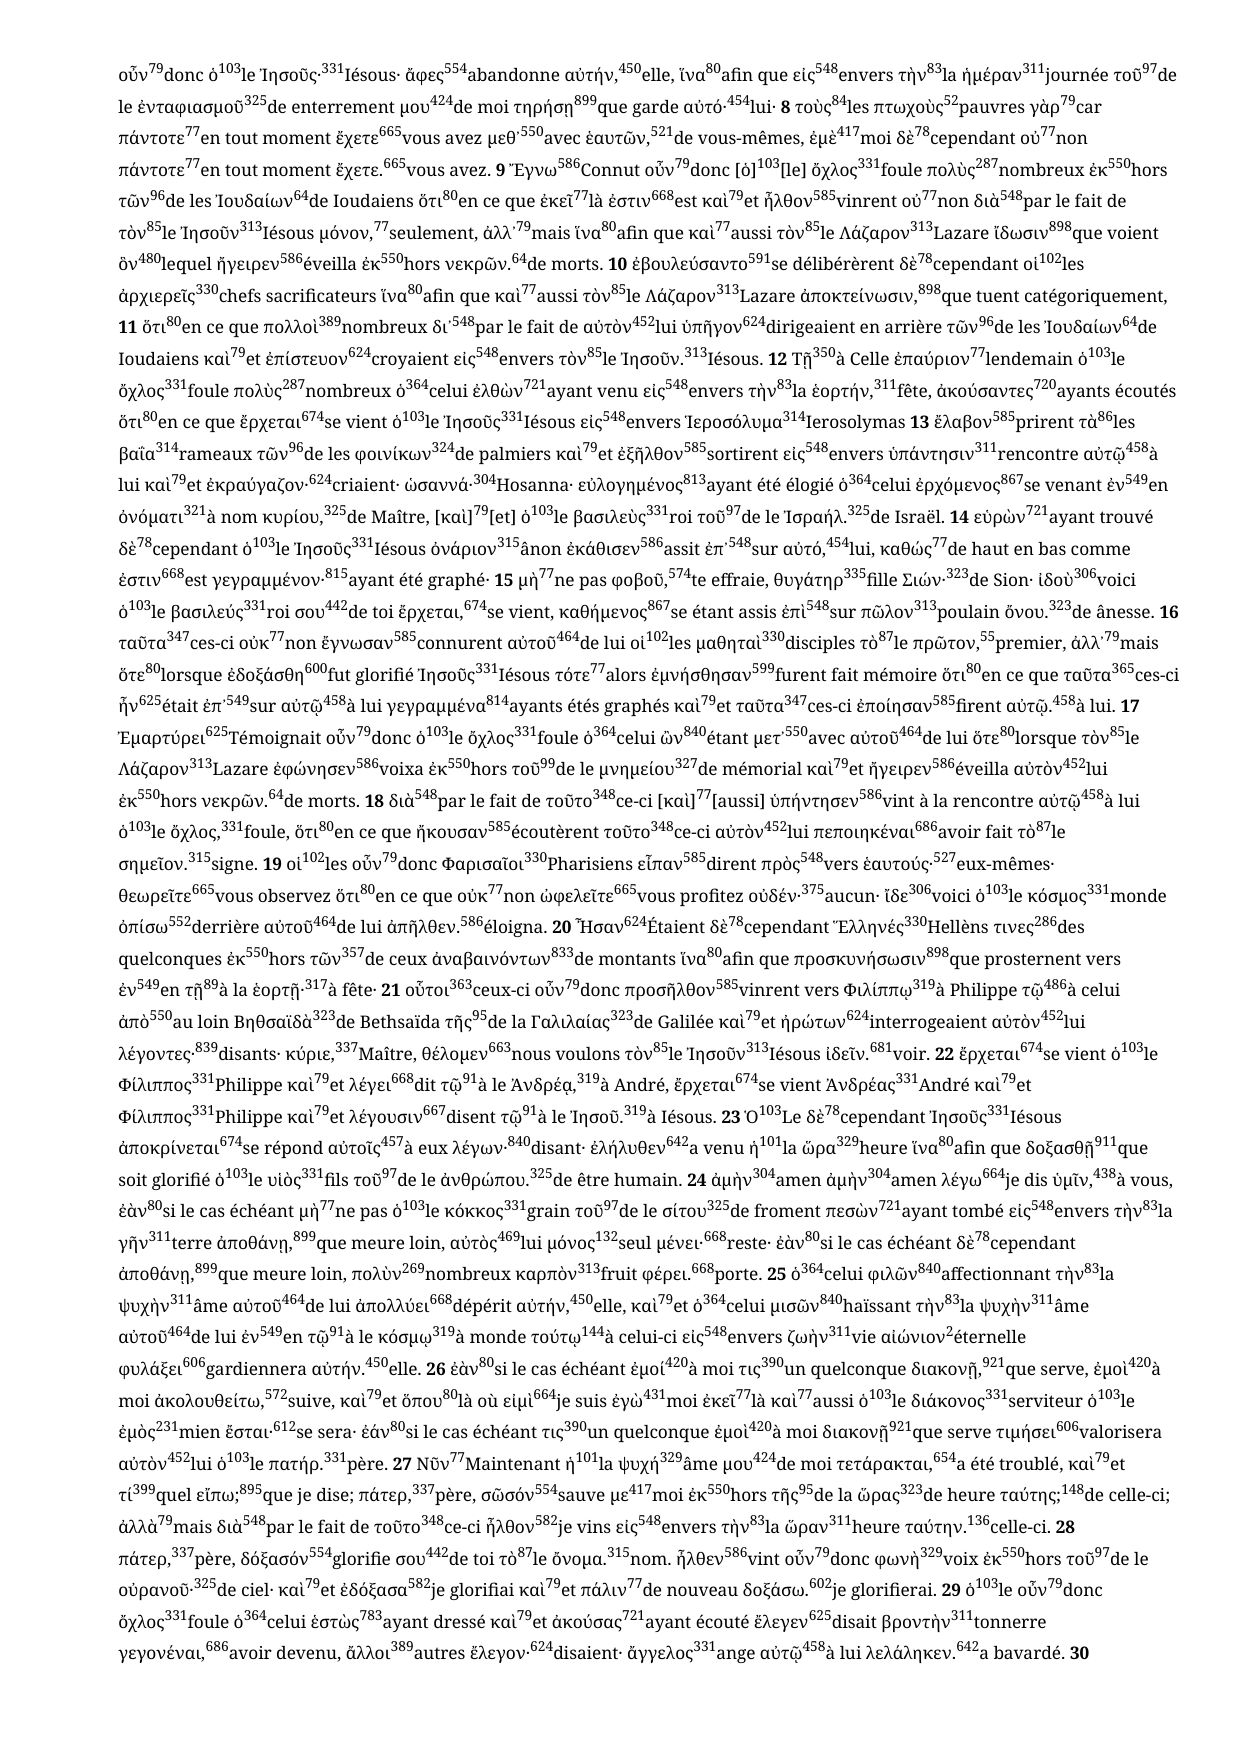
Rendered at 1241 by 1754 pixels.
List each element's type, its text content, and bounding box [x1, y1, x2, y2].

text 1 Ὁ103Le οὖν79donc Ἰησοῦς331Iésous πρὸ550d'avant ἓξ188de six ἡμερῶν322de journées τοῦ99de le πάσχα327de pâque ἦλθεν586vint εἰς548envers Βηθανίαν,311Béthanie, ὅπου77là où ἦν625était Λάζαρος,331Lazare, ὃν480lequel ἤγειρεν586éveilla ἐκ550hors νεκρῶν64de morts Ἰησοῦς.331Iésous. 2 ἐποίησαν585firent οὖν79donc αὐτῷ458à lui δεῖπνον315dîner ἐκεῖ,77là, καὶ79et ἡ101la Μάρθα329Martha διηκόνει,625servait, ὁ103le δὲ78cependant Λάζαρος331Lazare εἷς71un ἦν625était ἐκ550hors τῶν357de ceux ἀνακειμένων860de se couchants de bas en haut σὺν549avec αὐτῷ.458à lui. 3 Ἡ101La οὖν79donc Μαριὰμ329Mariam λαβοῦσα719ayante prise λίτραν311livre μύρου327de onguent νάρδου323de nard πιστικῆς14de croyalique πολυτίμου14de de grande valeur ἤλειψεν586huila τοὺς84les πόδας312pieds τοῦ97de le Ἰησοῦ325de Iésous καὶ79et ἐξέμαξεν586essuya ταῖς88à les θριξὶν316à cheveux αὐτῆς462de elle τοὺς84les πόδας312pieds αὐτοῦ·464de lui· ἡ101la δὲ78cependant οἰκία329maison d'habitation ἐπληρώθη600fut fait plénitude ἐκ550hors τῆς95de la ὀσμῆς323de odeur τοῦ99de le μύρου.327de onguent. 4 Λέγει668Dit δὲ78cependant Ἰούδας331Iouda ὁ103le Ἰσκαριώτης331Iskariote εἷς71un [ἐκ]550[hors] τῶν96de les μαθητῶν324de disciples αὐτοῦ,464de lui, ὁ364celui μέλλων840imminant αὐτὸν452lui παραδιδόναι·689transmettre· 5 διὰ548par le fait de τί399quel τοῦτο158ce-ci τὸ105le μύρον333onguent οὐκ77non ἐπράθη600fut vendu τριακοσίων192de trois cents δηναρίων326de deniers καὶ79et ἐδόθη600fut donné πτωχοῖς;58à pauvres; 6 εἶπεν586dit δὲ78cependant τοῦτο348ce-ci οὐχ77non ὅτι80en ce que περὶ550autour τῶν96de les πτωχῶν64de pauvres ἔμελεν625souciait αὐτῷ,458à lui, ἀλλ᾽79mais ὅτι80en ce que κλέπτης331voleur ἦν625était καὶ79et τὸ87le γλωσσόκομον315sac à languette ἔχων840ayant τὰ347ces βαλλόμενα876étants jetés ἐβάσταζεν.625mettait en charge. 7 εἶπεν586dit οὖν79donc ὁ103le Ἰησοῦς·331Iésous· ἄφες554abandonne αὐτήν,450elle, ἵνα80afin que εἰς548envers τὴν83la ἡμέραν311journée τοῦ97de le ἐνταφιασμοῦ325de enterrement μου424de moi τηρήσῃ899que garde αὐτό·454lui· 8 τοὺς84les πτωχοὺς52pauvres γὰρ79car πάντοτε77en tout moment ἔχετε665vous avez μεθ᾽550avec ἑαυτῶν,521de vous-mêmes, ἐμὲ417moi δὲ78cependant οὐ77non πάντοτε77en tout moment ἔχετε.665vous avez. 9 Ἔγνω586Connut οὖν79donc [ὁ]103[le] ὄχλος331foule πολὺς287nombreux ἐκ550hors τῶν96de les Ἰουδαίων64de Ioudaiens ὅτι80en ce que ἐκεῖ77là ἐστιν668est καὶ79et ἦλθον585vinrent οὐ77non διὰ548par le fait de τὸν85le Ἰησοῦν313Iésous μόνον,77seulement, ἀλλ᾽79mais ἵνα80afin que καὶ77aussi τὸν85le Λάζαρον313Lazare ἴδωσιν898que voient ὃν480lequel ἤγειρεν586éveilla ἐκ550hors νεκρῶν.64de morts. 10 ἐβουλεύσαντο591se délibérèrent δὲ78cependant οἱ102les ἀρχιερεῖς330chefs sacrificateurs ἵνα80afin que καὶ77aussi τὸν85le Λάζαρον313Lazare ἀποκτείνωσιν,898que tuent catégoriquement, 11 ὅτι80en ce que πολλοὶ389nombreux δι᾽548par le fait de αὐτὸν452lui ὑπῆγον624dirigeaient en arrière τῶν96de les Ἰουδαίων64de Ioudaiens καὶ79et ἐπίστευον624croyaient εἰς548envers τὸν85le Ἰησοῦν.313Iésous. 12 Τῇ350à Celle ἐπαύριον77lendemain ὁ103le ὄχλος331foule πολὺς287nombreux ὁ364celui ἐλθὼν721ayant venu εἰς548envers τὴν83la ἑορτήν,311fête, ἀκούσαντες720ayants écoutés ὅτι80en ce que ἔρχεται674se vient ὁ103le Ἰησοῦς331Iésous εἰς548envers Ἱεροσόλυμα314Ierosolymas 13 ἔλαβον585prirent τὰ86les βαΐα314rameaux τῶν96de les φοινίκων324de palmiers καὶ79et ἐξῆλθον585sortirent εἰς548envers ὑπάντησιν311rencontre αὐτῷ458à lui καὶ79et ἐκραύγαζον·624criaient· ὡσαννά·304Hosanna· εὐλογημένος813ayant été élogié ὁ364celui ἐρχόμενος867se venant ἐν549en ὀνόματι321à nom κυρίου,325de Maître, [καὶ]79[et] ὁ103le βασιλεὺς331roi τοῦ97de le Ἰσραήλ.325de Israël. 14 εὑρὼν721ayant trouvé δὲ78cependant ὁ103le Ἰησοῦς331Iésous ὀνάριον315ânon ἐκάθισεν586assit ἐπ᾽548sur αὐτό,454lui, καθώς77de haut en bas comme ἐστιν668est γεγραμμένον·815ayant été graphé· 15 μὴ77ne pas φοβοῦ,574te effraie, θυγάτηρ335fille Σιών·323de Sion· ἰδοὺ306voici ὁ103le βασιλεύς331roi σου442de toi ἔρχεται,674se vient, καθήμενος867se étant assis ἐπὶ548sur πῶλον313poulain ὄνου.323de ânesse. 16 ταῦτα347ces-ci οὐκ77non ἔγνωσαν585connurent αὐτοῦ464de lui οἱ102les μαθηταὶ330disciples τὸ87le πρῶτον,55premier, ἀλλ᾽79mais ὅτε80lorsque ἐδοξάσθη600fut glorifié Ἰησοῦς331Iésous τότε77alors ἐμνήσθησαν599furent fait mémoire ὅτι80en ce que ταῦτα365ces-ci ἦν625était ἐπ᾽549sur αὐτῷ458à lui γεγραμμένα814ayants étés graphés καὶ79et ταῦτα347ces-ci ἐποίησαν585firent αὐτῷ.458à lui. 17 Ἐμαρτύρει625Témoignait οὖν79donc ὁ103le ὄχλος331foule ὁ364celui ὢν840étant μετ᾽550avec αὐτοῦ464de lui ὅτε80lorsque τὸν85le Λάζαρον313Lazare ἐφώνησεν586voixa ἐκ550hors τοῦ99de le μνημείου327de mémorial καὶ79et ἤγειρεν586éveilla αὐτὸν452lui ἐκ550hors νεκρῶν.64de morts. 18 διὰ548par le fait de τοῦτο348ce-ci [καὶ]77[aussi] ὑπήντησεν586vint à la rencontre αὐτῷ458à lui ὁ103le ὄχλος,331foule, ὅτι80en ce que ἤκουσαν585écoutèrent τοῦτο348ce-ci αὐτὸν452lui πεποιηκέναι686avoir fait τὸ87le σημεῖον.315signe. 19 οἱ102les οὖν79donc Φαρισαῖοι330Pharisiens εἶπαν585dirent πρὸς548vers ἑαυτούς·527eux-mêmes· θεωρεῖτε665vous observez ὅτι80en ce que οὐκ77non ὠφελεῖτε665vous profitez οὐδέν·375aucun· ἴδε306voici ὁ103le κόσμος331monde ὀπίσω552derrière αὐτοῦ464de lui ἀπῆλθεν.586éloigna. 20 Ἦσαν624Étaient δὲ78cependant Ἕλληνές330Hellèns τινες286des quelconques ἐκ550hors τῶν357de ceux ἀναβαινόντων833de montants ἵνα80afin que προσκυνήσωσιν898que prosternent vers ἐν549en τῇ89à la ἑορτῇ·317à fête· 21 οὗτοι363ceux-ci οὖν79donc προσῆλθον585vinrent vers Φιλίππῳ319à Philippe τῷ486à celui ἀπὸ550au loin Βηθσαϊδὰ323de Bethsaïda τῆς95de la Γαλιλαίας323de Galilée καὶ79et ἠρώτων624interrogeaient αὐτὸν452lui λέγοντες·839disants· κύριε,337Maître, θέλομεν663nous voulons τὸν85le Ἰησοῦν313Iésous ἰδεῖν.681voir. 22 ἔρχεται674se vient ὁ103le Φίλιππος331Philippe καὶ79et λέγει668dit τῷ91à le Ἀνδρέᾳ,319à André, ἔρχεται674se vient Ἀνδρέας331André καὶ79et Φίλιππος331Philippe καὶ79et λέγουσιν667disent τῷ91à le Ἰησοῦ.319à Iésous. 23 Ὁ103Le δὲ78cependant Ἰησοῦς331Iésous ἀποκρίνεται674se répond αὐτοῖς457à eux λέγων·840disant· ἐλήλυθεν642a venu ἡ101la ὥρα329heure ἵνα80afin que δοξασθῇ911que soit glorifié ὁ103le υἱὸς331fils τοῦ97de le ἀνθρώπου.325de être humain. 24 ἀμὴν304amen ἀμὴν304amen λέγω664je dis ὑμῖν,438à vous, ἐὰν80si le cas échéant μὴ77ne pas ὁ103le κόκκος331grain τοῦ97de le σίτου325de froment πεσὼν721ayant tombé εἰς548envers τὴν83la γῆν311terre ἀποθάνῃ,899que meure loin, αὐτὸς469lui μόνος132seul μένει·668reste· ἐὰν80si le cas échéant δὲ78cependant ἀποθάνῃ,899que meure loin, πολὺν269nombreux καρπὸν313fruit φέρει.668porte. 25 ὁ364celui φιλῶν840affectionnant τὴν83la ψυχὴν311âme αὐτοῦ464de lui ἀπολλύει668dépérit αὐτήν,450elle, καὶ79et ὁ364celui μισῶν840haïssant τὴν83la ψυχὴν311âme αὐτοῦ464de lui ἐν549en τῷ91à le κόσμῳ319à monde τούτῳ144à celui-ci εἰς548envers ζωὴν311vie αἰώνιον2éternelle φυλάξει606gardiennera αὐτήν.450elle. 26 ἐὰν80si le cas échéant ἐμοί420à moi τις390un quelconque διακονῇ,921que serve, ἐμοὶ420à moi ἀκολουθείτω,572suive, καὶ79et ὅπου80là où εἰμὶ664je suis ἐγὼ431moi ἐκεῖ77là καὶ77aussi ὁ103le διάκονος331serviteur ὁ103le ἐμὸς231mien ἔσται·612se sera· ἐάν80si le cas échéant τις390un quelconque ἐμοὶ420à moi διακονῇ921que serve τιμήσει606valorisera αὐτὸν452lui ὁ103le πατήρ.331père. 27 Νῦν77Maintenant ἡ101la ψυχή329âme μου424de moi τετάρακται,654a été troublé, καὶ79et τί399quel εἴπω;895que je dise; πάτερ,337père, σῶσόν554sauve με417moi ἐκ550hors τῆς95de la ὥρας323de heure ταύτης;148de celle-ci; ἀλλὰ79mais διὰ548par le fait de τοῦτο348ce-ci ἦλθον582je vins εἰς548envers τὴν83la ὥραν311heure ταύτην.136celle-ci. 28 πάτερ,337père, δόξασόν554glorifie σου442de toi τὸ87le ὄνομα.315nom. ἦλθεν586vint οὖν79donc φωνὴ329voix ἐκ550hors τοῦ97de le οὐρανοῦ·325de ciel· καὶ79et ἐδόξασα582je glorifiai καὶ79et πάλιν77de nouveau δοξάσω.602je glorifierai. 29 ὁ103le οὖν79donc ὄχλος331foule ὁ364celui ἑστὼς783ayant dressé καὶ79et ἀκούσας721ayant écouté ἔλεγεν625disait βροντὴν311tonnerre γεγονέναι,686avoir devenu, ἄλλοι389autres ἔλεγον·624disaient· ἄγγελος331ange αὐτῷ458à lui λελάληκεν.642a bavardé. 30 ἀπεκρίθη600fut répondu Ἰησοῦς331Iésous καὶ79et εἶπεν·586dit· οὐ77non δι᾽548par le fait de ἐμὲ417moi ἡ101la φωνὴ329voix αὕτη154celle-ci γέγονεν642a devenu ἀλλὰ79mais δι᾽548par le fait de ὑμᾶς.436vous. 31 νῦν77maintenant κρίσις329jugement ἐστὶν668est τοῦ97de le κόσμου325de monde τούτου,150de celui-ci, νῦν77maintenant ὁ103le ἄρχων331chef τοῦ97de le κόσμου325de monde τούτου150de celui-ci ἐκβληθήσεται619sera éjecté ἔξω·77au-dehors· 32 κἀγὼ431et moi ἐὰν80si le cas échéant ὑψωθῶ907que je sois haussé ἐκ550hors τῆς95de la γῆς,323de terre, πάντας372tous ἑλκύσω602je tirerai πρὸς548vers ἐμαυτόν.507moi-même. 33 τοῦτο348ce-ci δὲ78cependant ἔλεγεν625disait σημαίνων840signifiant ποίῳ165à quel θανάτῳ319à trépas ἤμελλεν625imminait ἀποθνῄσκειν.689mourir loin. 34 Ἀπεκρίθη600Fut répondu οὖν79donc αὐτῷ458à lui ὁ103le ὄχλος·331foule· ἡμεῖς430nous ἠκούσαμεν581nous écoutâmes ἐκ550hors τοῦ97de le νόμου325de loi ὅτι80en ce que ὁ103le χριστὸς331Christ μένει668reste εἰς548envers τὸν85le αἰῶνα,313ère, καὶ79et πῶς77comment? λέγεις666tu dis σὺ448toi ὅτι80en ce que δεῖ668attache de lien ὑψωθῆναι683être haussé τὸν85le υἱὸν313fils τοῦ97de le ἀνθρώπου;325de être humain; τίς410quel ἐστιν668est οὗτος156celui-ci ὁ103le υἱὸς331fils τοῦ97de le ἀνθρώπου;325de être humain; 35 εἶπεν586dit οὖν79donc αὐτοῖς457à eux ὁ103le Ἰησοῦς·331Iésous· ἔτι77encore μικρὸν4petit χρόνον313temps τὸ105le φῶς333lumière ἐν549en ὑμῖν438à vous ἐστιν.668est. περιπατεῖτε569piétinez autour ὡς80comme τὸ87le φῶς315lumière ἔχετε,665vous avez, ἵνα80afin que μὴ77ne pas σκοτία329ténèbre ὑμᾶς436vous καταλάβῃ·899que prenne de haut en bas· καὶ79et ὁ364celui περιπατῶν840piétinant autour ἐν549en τῇ89à la σκοτίᾳ317à ténèbre οὐκ77non οἶδεν642a su ποῦ77où? ὑπάγει.668dirige en arrière. 36 ὡς80comme τὸ87le φῶς315lumière ἔχετε,665vous avez, πιστεύετε569croyez εἰς548envers τὸ87le φῶς,315lumière, ἵνα80afin que υἱοὶ330fils φωτὸς327de lumière γένησθε.902que vous vous deveniez. ταῦτα347ces-ci ἐλάλησεν586bavarda Ἰησοῦς,331Iésous, καὶ79et ἀπελθὼν721ayant éloigné ἐκρύβη600fut caché ἀπ᾽550au loin αὐτῶν.463de eux. 37 Τοσαῦτα347Tants δὲ78cependant αὐτοῦ464de lui σημεῖα314signes πεποιηκότος778de ayant fait ἔμπροσθεν552en devers αὐτῶν463de eux οὐκ77non ἐπίστευον624croyaient εἰς548envers αὐτόν,452lui, 38 ἵνα80afin que ὁ103le λόγος331discours Ἠσαΐου325de Ésaïa τοῦ97de le προφήτου325de prophète πληρωθῇ911que soit fait plénitude ὃν480lequel εἶπεν·586dit· κύριε,337Maître, τίς410quel ἐπίστευσεν586crut τῇ89à la ἀκοῇ317à écoute ἡμῶν;423de nous; καὶ79et ὁ103le βραχίων331bras κυρίου325de Maître τίνι401à quel ἀπεκαλύφθη;600fut découvert; 39 διὰ548par le fait de τοῦτο348ce-ci οὐκ77non ἠδύναντο630se pouvaient πιστεύειν,689croire, ὅτι80en ce que πάλιν77de nouveau εἶπεν586dit Ἠσαΐας·331Ésaïa· 40 τετύφλωκεν642a aveuglé αὐτῶν463de eux τοὺς84les ὀφθαλμοὺς312yeux καὶ79et ἐπώρωσεν586rendit calleux αὐτῶν463de eux τὴν83la καρδίαν,311coeur, ἵνα80afin que μὴ77ne pas ἴδωσιν898que voient τοῖς250à les ὀφθαλμοῖς318à yeux καὶ79et νοήσωσιν898que intelligent τῇ249à la καρδίᾳ317à coeur καὶ79et στραφῶσιν,910que soient tourné, καὶ79et ἰάσομαι608je me guérirai αὐτούς.451eux. 41 ταῦτα347ces-ci εἶπεν586dit Ἠσαΐας331Ésaïa ὅτι80en ce que εἶδεν586vit τὴν83la δόξαν311gloire αὐτοῦ,464de lui, καὶ79et ἐλάλησεν586bavarda περὶ550autour αὐτοῦ.464de lui. 42 ὅμως77pourtant μέντοι79néanmoins καὶ77aussi ἐκ550hors τῶν96de les ἀρχόντων324de chefs πολλοὶ389nombreux ἐπίστευσαν585crurent εἰς548envers αὐτόν,452lui, ἀλλὰ79mais διὰ548par le fait de τοὺς84les Φαρισαίους312Pharisiens οὐχ77non ὡμολόγουν624avouaient ἵνα80afin que μὴ77ne pas ἀποσυνάγωγοι46exclus des synagogues γένωνται·904que se deviennent· 43 ἠγάπησαν585aimèrent γὰρ79car τὴν83la δόξαν311gloire τῶν96de les ἀνθρώπων324de êtres humains μᾶλλον77davantage ἤπερ80que τὴν83la δόξαν311gloire τοῦ97de le θεοῦ.325de Dieu. 44 Ἰησοῦς331Iésous δὲ78cependant ἔκραξεν586croassa καὶ79et εἶπεν·586dit· ὁ364celui πιστεύων840croyant εἰς548envers ἐμὲ417moi οὐ77non πιστεύει668croit εἰς548envers ἐμὲ417moi ἀλλ᾽79mais εἰς548envers τὸν346celui πέμψαντά707ayant mandé με,417moi, 45 καὶ79et ὁ364celui θεωρῶν840observant ἐμὲ417moi θεωρεῖ668observe τὸν346celui πέμψαντά707ayant mandé με.417moi. 46 ἐγὼ431moi φῶς333lumière εἰς548envers τὸν85le κόσμον313monde ἐλήλυθα,638j'ai venu, ἵνα80afin que πᾶς390tout ὁ364celui πιστεύων840croyant εἰς548envers ἐμὲ417moi ἐν549en τῇ89à la σκοτίᾳ317à ténèbre μὴ77ne pas μείνῃ.899que reste. 47 καὶ79et ἐάν80si le cas échéant τίς390un quelconque μου424de moi ἀκούσῃ899que écoute τῶν98de les ῥημάτων326de oraux καὶ79et μὴ77ne pas φυλάξῃ,899que gardienne, ἐγὼ431moi οὐ77non κρίνω664je juge αὐτόν·452lui· οὐ77non γὰρ79car ἦλθον582je vins ἵνα80afin que κρίνω895que je juge τὸν85le κόσμον,313monde, ἀλλ᾽79mais ἵνα80afin que σώσω895que je sauve τὸν85le κόσμον.313monde. 48 ὁ364celui ἀθετῶν840démettant ἐμὲ417moi καὶ79et μὴ77ne pas λαμβάνων840prenant τὰ86les ῥήματά314oraux μου424de moi ἔχει668a τὸν346celui κρίνοντα822jugeant αὐτόν·452lui· ὁ103le λόγος331discours ὃν480lequel ἐλάλησα582je bavardai ἐκεῖνος364celui-là κρινεῖ606jugera αὐτὸν452lui ἐν549en τῇ89à la ἐσχάτῃ206à dernière ἡμέρᾳ.317à journée. 49 ὅτι80en ce que ἐγὼ431moi ἐξ550hors ἐμαυτοῦ511de moi-même οὐκ77non ἐλάλησα,582je bavardai, ἀλλ᾽79mais ὁ103le πέμψας721ayant mandé με417moi πατὴρ331père αὐτός542lui-même μοι420à moi ἐντολὴν311commandement δέδωκεν642a donné τί399quel εἴπω895que je dise καὶ79et τί399quel λαλήσω.895que je bavarde. 50 καὶ79et οἶδα638j'ai su ὅτι80en ce que ἡ101la ἐντολὴ329commandement αὐτοῦ464de lui ζωὴ329vie αἰώνιός20éternelle ἐστιν.668est. ἃ481lesquels οὖν79donc ἐγὼ431moi λαλῶ,664je bavarde, καθὼς77de haut en bas comme εἴρηκέν642a dit μοι420à moi ὁ103le πατήρ,331père, οὕτως77ainsi λαλῶ.664je bavarde. [118, 59, 1181, 1665]
